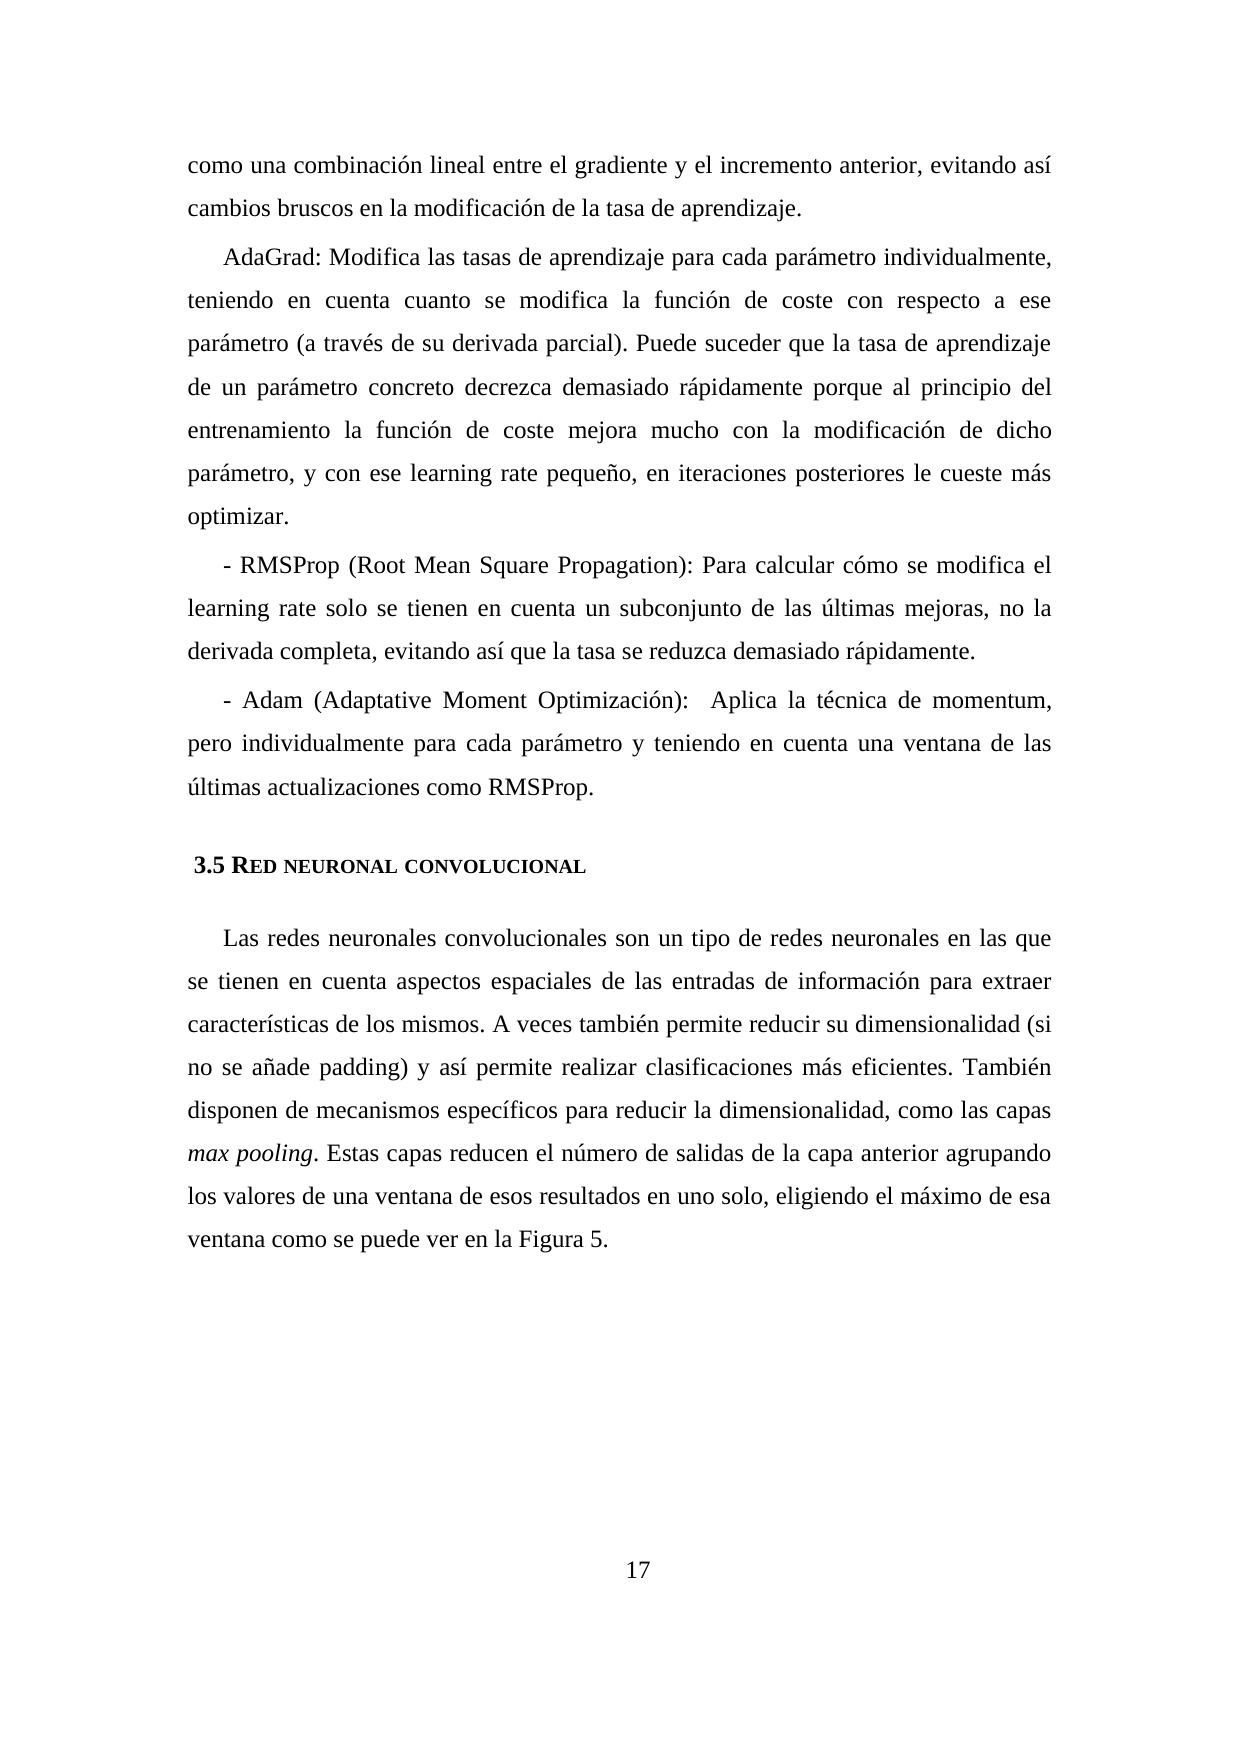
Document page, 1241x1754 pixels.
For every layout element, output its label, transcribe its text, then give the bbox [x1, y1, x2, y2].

text - Adam (Adaptative Moment Optimización): Aplica la técnica de momentum, pero individualmente para cada parámetro y teniendo en cuenta una ventana de las últimas actualizaciones como RMSProp. [187, 685, 1053, 800]
text AdaGrad: Modifica las tasas de aprendizaje para cada parámetro individualmente, teniendo en cuenta cuanto se modifica la función de coste con respecto a ese parámetro (a través de su derivada parcial). Puede suceder que la tasa de aprendizaje de un parámetro concreto decrezca demasiado rápidamente porque al principio del entrenamiento la función de coste mejora mucho con la modificación de dicho parámetro, y con ese learning rate pequeño, en iteraciones posteriores le cueste más optimizar. [187, 242, 1053, 530]
subtitle Red neuronal convolucional [187, 850, 949, 879]
text como una combinación lineal entre el gradiente y el incremento anterior, evitando así cambios bruscos en la modificación de la tasa de aprendizaje. [187, 150, 1053, 222]
text - RMSProp (Root Mean Square Propagation): Para calcular cómo se modifica el learning rate solo se tienen en cuenta un subconjunto de las últimas mejoras, no la derivada completa, evitando así que la tasa se reduzca demasiado rápidamente. [187, 550, 1053, 665]
text Las redes neuronales convolucionales son un tipo de redes neuronales en las que se tienen en cuenta aspectos espaciales de las entradas de información para extraer características de los mismos. A veces también permite reducir su dimensionalidad (si no se añade padding) y así permite realizar clasificaciones más eficientes. También disponen de mecanismos específicos para reducir la dimensionalidad, como las capas max pooling. Estas capas reducen el número de salidas de la capa anterior agrupando los valores de una ventana de esos resultados en uno solo, eligiendo el máximo de esa ventana como se puede ver en la Figura 5. [187, 923, 1053, 1253]
